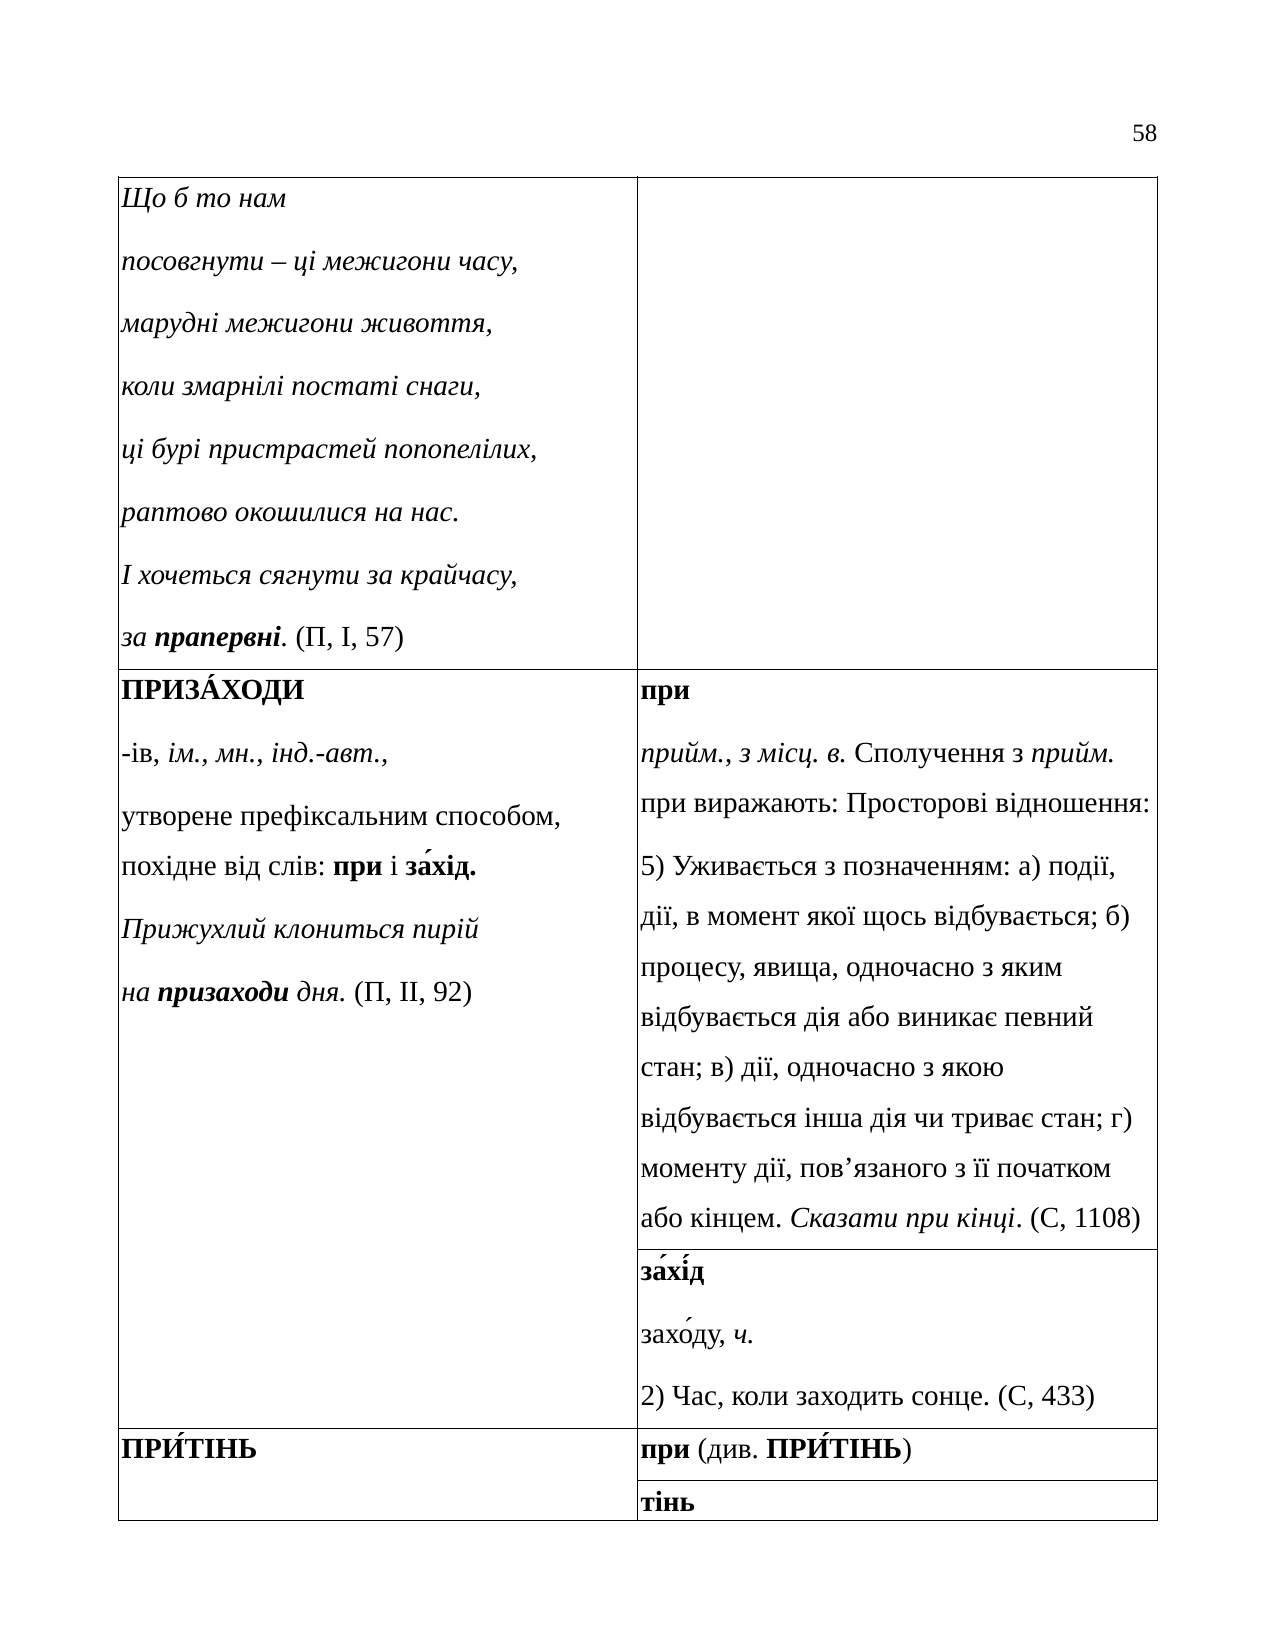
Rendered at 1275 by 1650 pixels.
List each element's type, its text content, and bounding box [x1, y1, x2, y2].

table_cell [638, 178, 1157, 669]
table_cell за́хі́д захо́ду, ч. 2) Час, коли заходить сонце. (С, 433) [638, 1250, 1157, 1428]
table_cell при (див. ПРИ́ТІНЬ) [638, 1429, 1157, 1480]
table_cell ПРИ́ТІНЬ [119, 1429, 637, 1520]
table_cell Що б то нам посовгнути – ці межигони часу, марудні межигони живоття, коли змарнілі постаті снаги, ці бурі пристрастей попопелілих, раптово окошилися на нас. І хочеться сягнути за крайчасу, за прапервні. (П, І, 57) [119, 178, 637, 669]
table_cell тінь [638, 1481, 1157, 1520]
table_cell при прийм., з місц. в. Сполучення з прийм. при виражають: Просторові відношення: 5) Уживається з позначенням: а) події, дії, в момент якої щось відбувається; б) процесу, явища, одночасно з яким відбувається дія або виникає певний стан; в) дії, одночасно з якою відбувається інша дія чи триває стан; г) моменту дії, пов’язаного з її початком або кінцем. Сказати при кінці. (С, 1108) [638, 670, 1157, 1249]
table_cell ПРИЗÁХОДИ -ів, ім., мн., інд.-авт., утворене префіксальним способом, похідне від слів: при і за́хід. Прижухлий клониться пирій на призаходи дня. (П, ІІ, 92) [119, 670, 637, 1428]
